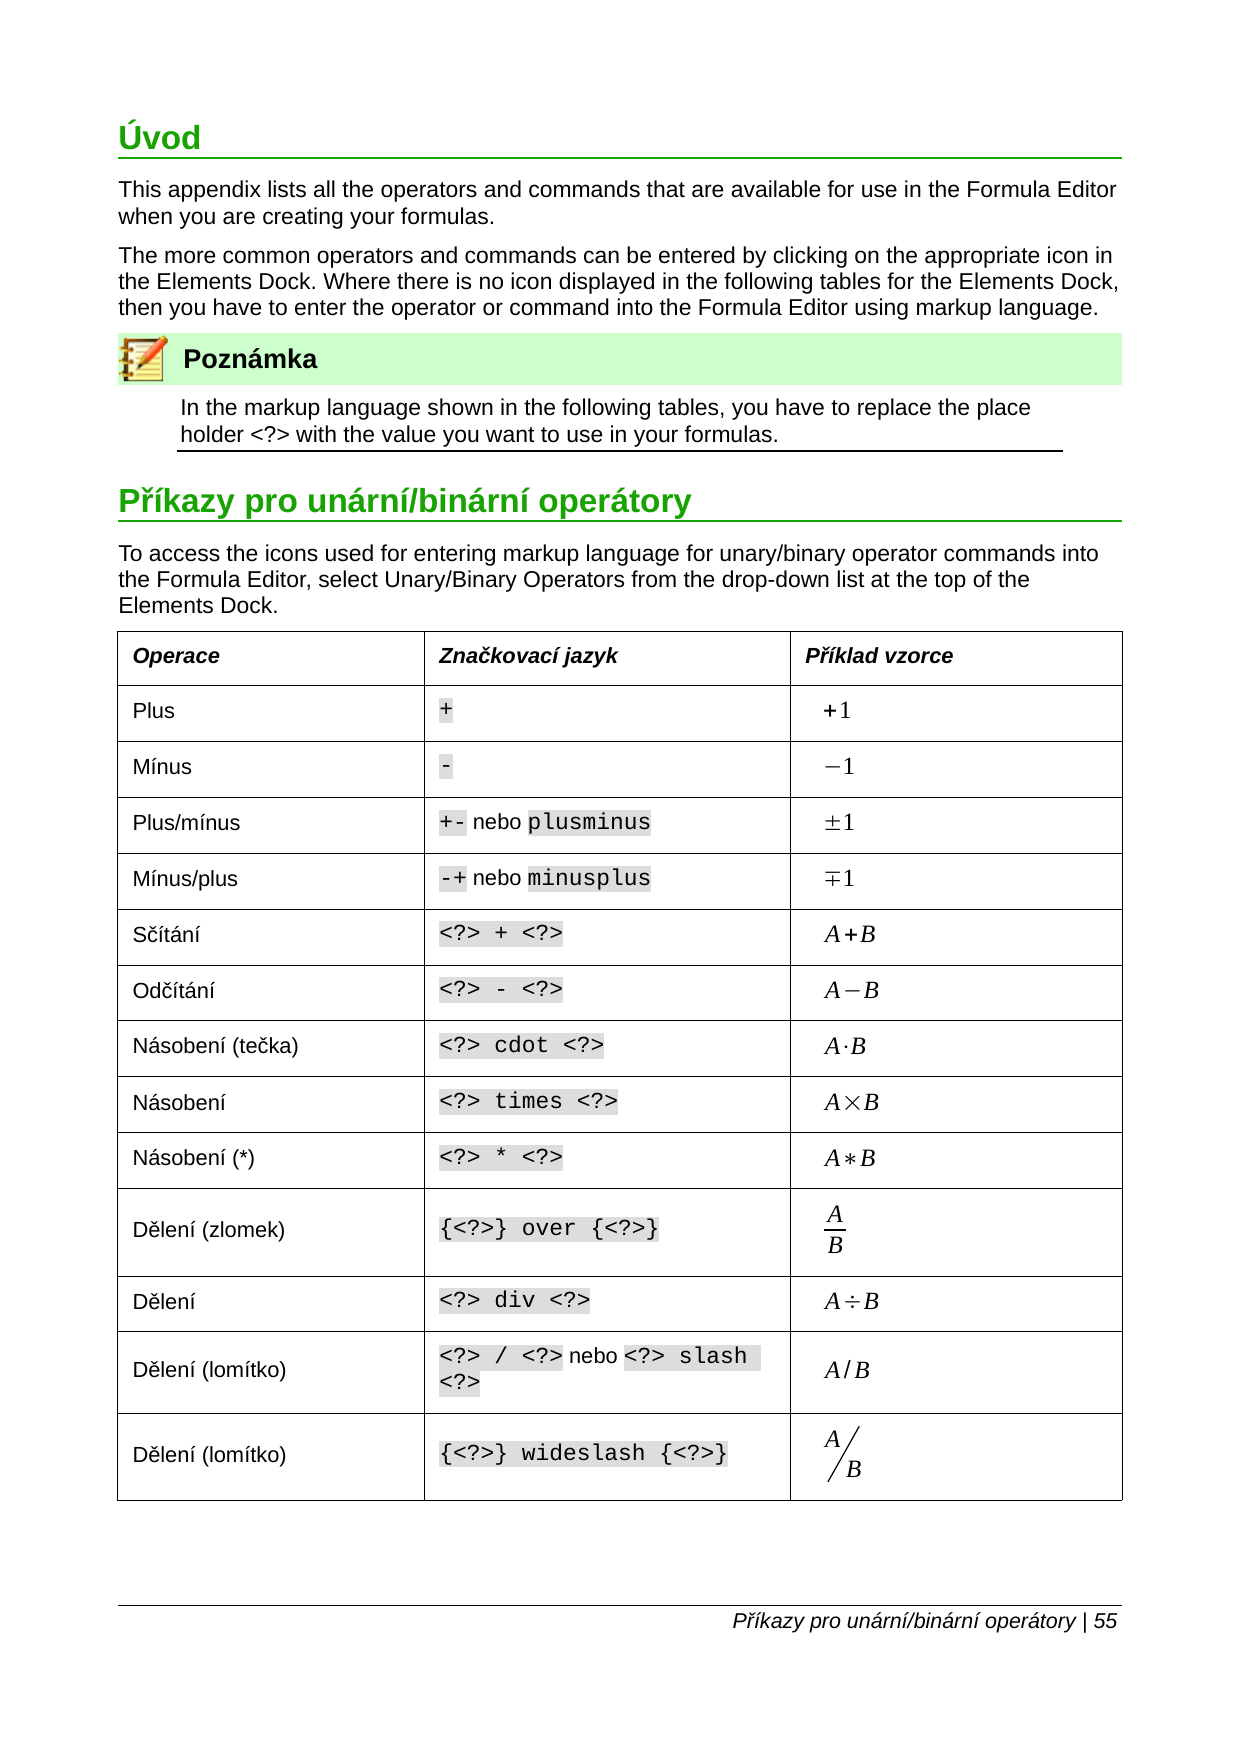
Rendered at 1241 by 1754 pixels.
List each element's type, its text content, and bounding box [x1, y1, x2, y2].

table_cell [791, 1189, 1122, 1276]
table_cell Násobení [118, 1077, 424, 1132]
table_cell - [425, 742, 790, 797]
table_cell Mínus [118, 742, 424, 797]
subtitle Úvod [118, 118, 1122, 157]
text This appendix lists all the operators and commands that are available for use in the Formula Editor when you are creating your formulas. [118, 176, 1122, 229]
table_header Příklad vzorce [791, 632, 1122, 685]
table_cell Dělení (zlomek) [118, 1189, 424, 1276]
text To access the icons used for entering markup language for unary/binary operator commands into the Formula Editor, select Unary/Binary Operators from the drop-down list at the top of the Elements Dock. [118, 540, 1122, 619]
table_cell <?> times <?> [425, 1077, 790, 1132]
table_cell <?> - <?> [425, 966, 790, 1020]
table_cell [791, 854, 1122, 908]
table_cell [791, 1021, 1122, 1076]
table_cell Odčítání [118, 966, 424, 1020]
table_cell Dělení [118, 1277, 424, 1331]
table_cell [791, 1332, 1122, 1413]
table_cell Dělení (lomítko) [118, 1414, 424, 1499]
table_cell <?> * <?> [425, 1133, 790, 1188]
subtitle Poznámka [118, 333, 1122, 385]
table_cell [791, 798, 1122, 853]
table_cell + [425, 686, 790, 741]
subtitle Příkazy pro unární/binární operátory [118, 481, 1122, 520]
table_cell Násobení (*) [118, 1133, 424, 1188]
table_cell +- nebo plusminus [425, 798, 790, 853]
table_cell Mínus/plus [118, 854, 424, 908]
table_cell [791, 1277, 1122, 1331]
table_cell <?> div <?> [425, 1277, 790, 1331]
table_cell <?> + <?> [425, 910, 790, 964]
picture [119, 334, 170, 385]
table_cell [791, 686, 1122, 741]
table_cell Sčítání [118, 910, 424, 964]
table_cell -+ nebo minusplus [425, 854, 790, 908]
table_cell [791, 966, 1122, 1020]
table_cell <?> / <?> nebo <?> slash <?> [425, 1332, 790, 1413]
text In the markup language shown in the following tables, you have to replace the place holder <?> with the value you want to use in your formulas. [177, 391, 1063, 450]
table_cell <?> cdot <?> [425, 1021, 790, 1076]
table_cell [791, 1077, 1122, 1132]
table_cell Dělení (lomítko) [118, 1332, 424, 1413]
text The more common operators and commands can be entered by clicking on the appropriate icon in the Elements Dock. Where there is no icon displayed in the following tables for the Elements Dock, then you have to enter the operator or command into the Formula Editor using markup language. [118, 242, 1122, 321]
table_cell [791, 910, 1122, 964]
table_cell [791, 1414, 1122, 1499]
table_cell [791, 1133, 1122, 1188]
table_cell Násobení (tečka) [118, 1021, 424, 1076]
table_cell Plus/mínus [118, 798, 424, 853]
table_cell Plus [118, 686, 424, 741]
table_cell [791, 742, 1122, 797]
table_cell {<?>} wideslash {<?>} [425, 1414, 790, 1499]
table_header Značkovací jazyk [425, 632, 790, 685]
table_cell {<?>} over {<?>} [425, 1189, 790, 1276]
table_header Operace [118, 632, 424, 685]
